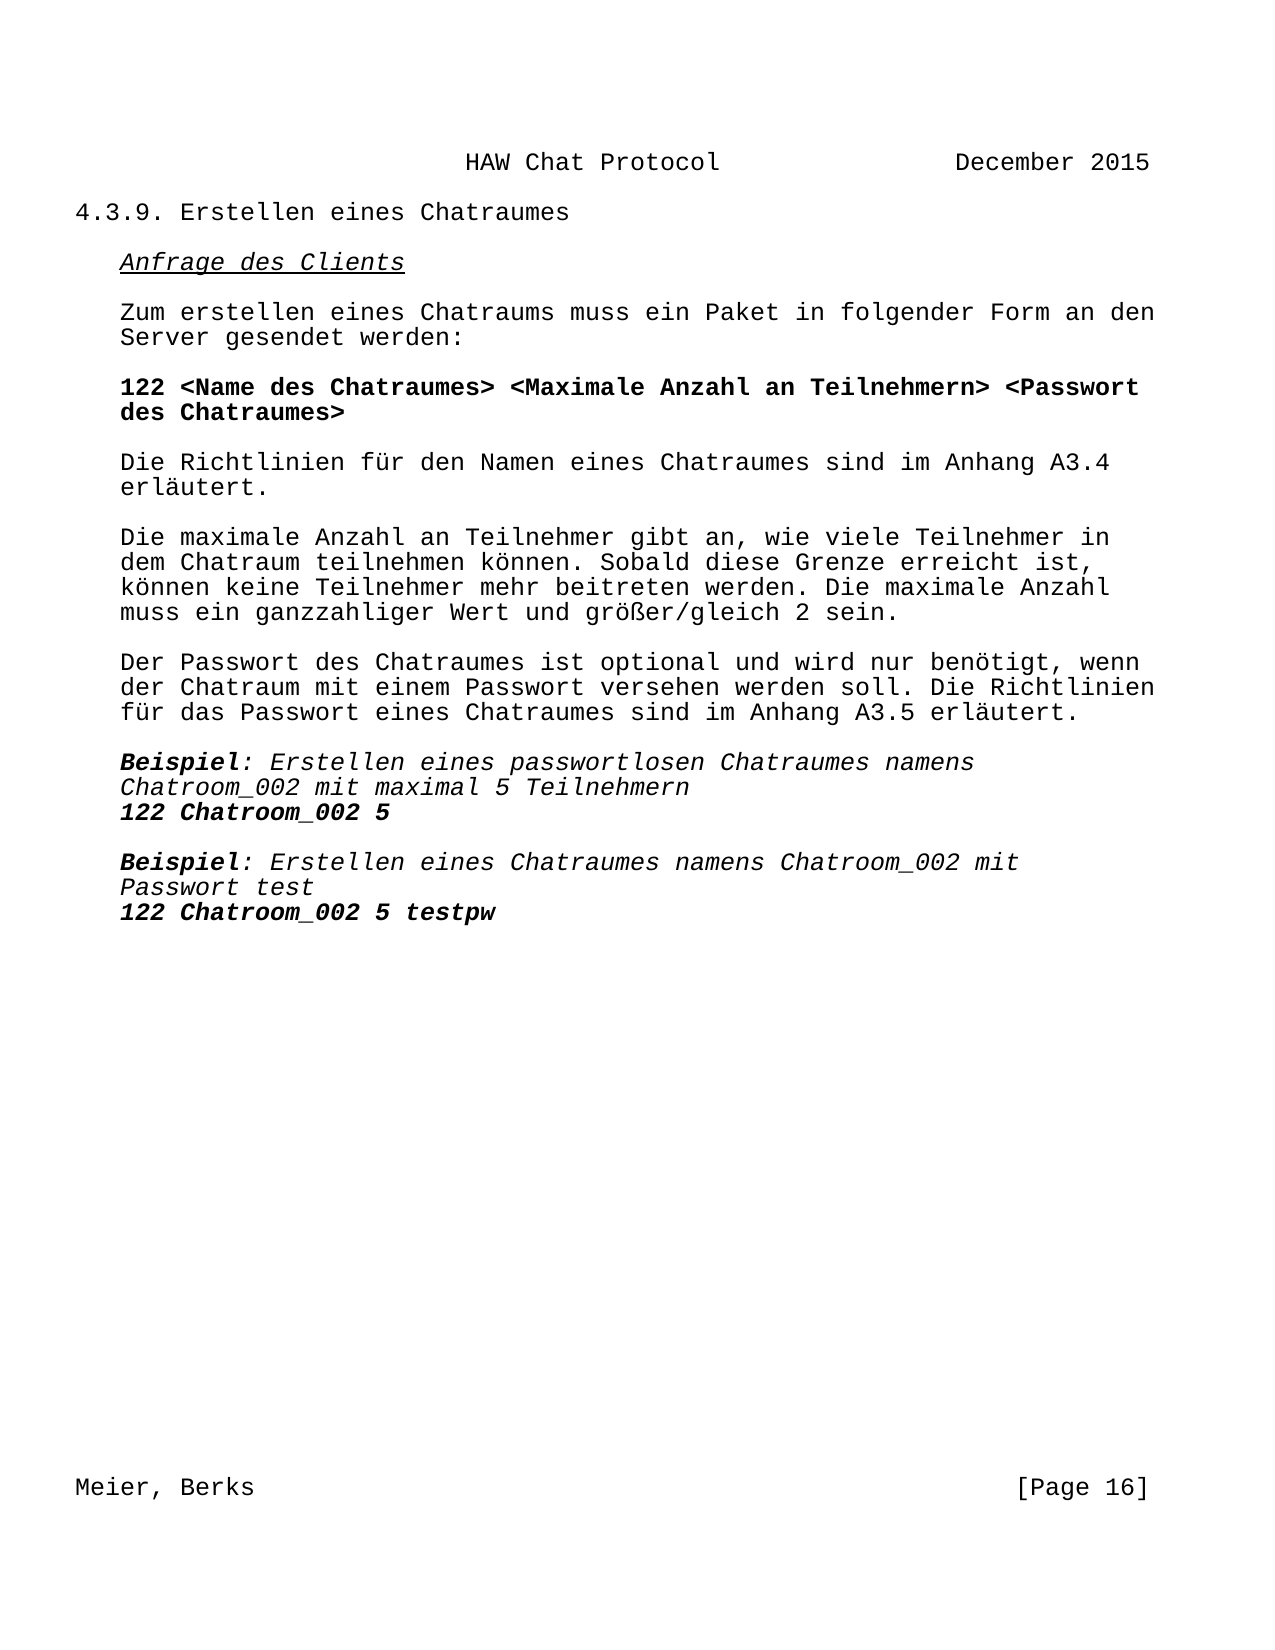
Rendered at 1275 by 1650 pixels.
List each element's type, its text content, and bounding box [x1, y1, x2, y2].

list Anfrage des Clients [120, 250, 1155, 275]
text Beispiel: Erstellen eines passwortlosen Chatraumes namens Chatroom_002 mit maximal 5 Teilnehmern 122 Chatroom_002 5 [120, 750, 1155, 825]
text Die maximale Anzahl an Teilnehmer gibt an, wie viele Teilnehmer in dem Chatraum teilnehmen können. Sobald diese Grenze erreicht ist, können keine Teilnehmer mehr beitreten werden. Die maximale Anzahl muss ein ganzzahliger Wert und größer/gleich 2 sein. [120, 525, 1155, 625]
text Der Passwort des Chatraumes ist optional und wird nur benötigt, wenn der Chatraum mit einem Passwort versehen werden soll. Die Richtlinien für das Passwort eines Chatraumes sind im Anhang A3.5 erläutert. [120, 650, 1155, 725]
subtitle Erstellen eines Chatraumes [75, 200, 1155, 225]
text 122 <Name des Chatraumes> <Maximale Anzahl an Teilnehmern> <Passwort des Chatraumes> [120, 375, 1155, 425]
text Zum erstellen eines Chatraums muss ein Paket in folgender Form an den Server gesendet werden: [120, 300, 1155, 350]
text Beispiel: Erstellen eines Chatraumes namens Chatroom_002 mit Passwort test 122 Chatroom_002 5 testpw [120, 850, 1155, 950]
text Die Richtlinien für den Namen eines Chatraumes sind im Anhang A3.4 erläutert. [120, 450, 1155, 500]
